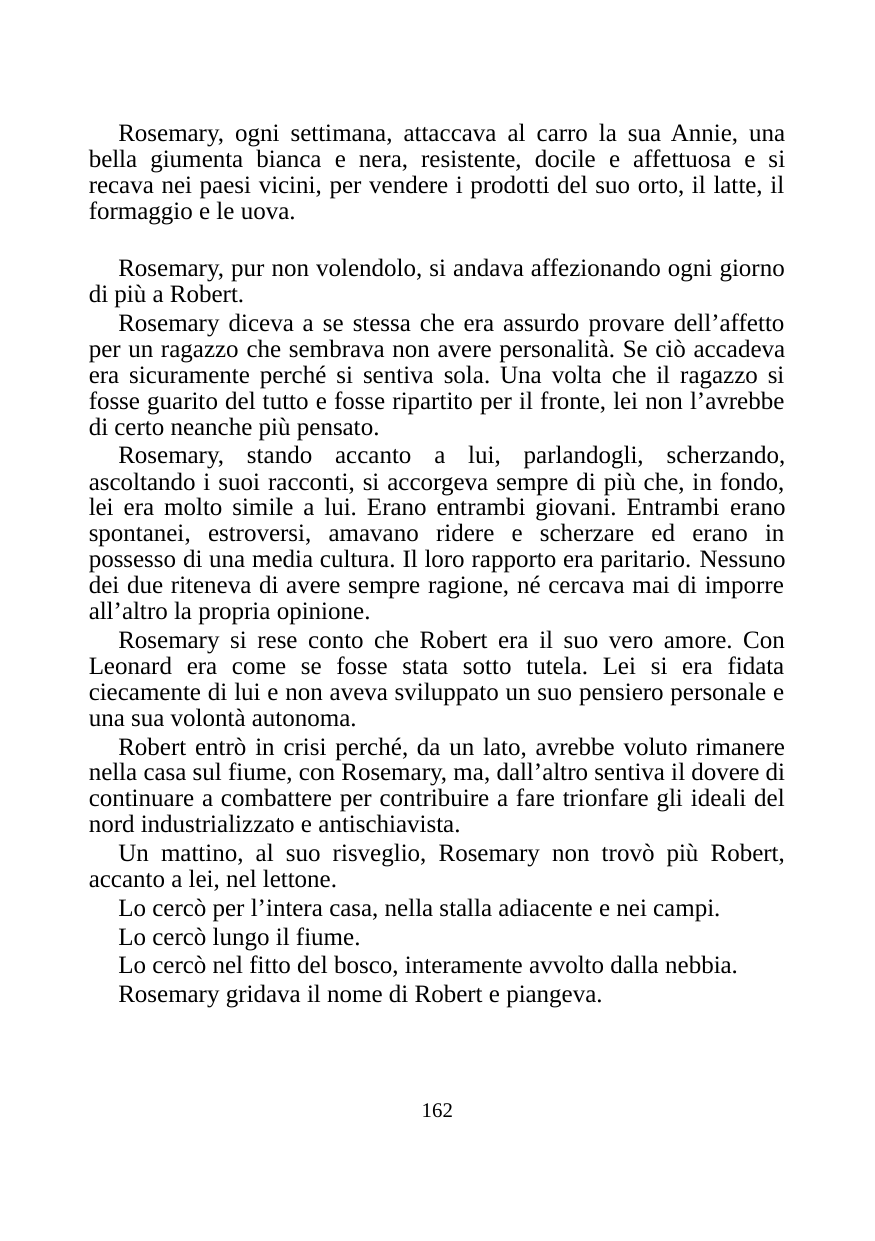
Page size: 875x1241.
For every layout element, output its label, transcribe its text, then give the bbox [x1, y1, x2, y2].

text Rosemary gridava il nome di Robert e piangeva. [88, 979, 786, 1008]
text Lo cercò nel fitto del bosco, interamente avvolto dalla nebbia. [88, 950, 786, 979]
text Rosemary si rese conto che Robert era il suo vero amore. Con Leonard era come se fosse stata sotto tutela. Lei si era fidata ciecamente di lui e non aveva sviluppato un suo pensiero personale e una sua volontà autonoma. [88, 625, 786, 732]
text Lo cercò per l’intera casa, nella stalla adiacente e nei campi. [88, 893, 786, 922]
text Lo cercò lungo il fiume. [88, 922, 786, 950]
text Rosemary diceva a se stessa che era assurdo provare dell’affetto per un ragazzo che sembrava non avere personalità. Se ciò accadeva era sicuramente perché si sentiva sola. Una volta che il ragazzo si fosse guarito del tutto e fosse ripartito per il fronte, lei non l’avrebbe di certo neanche più pensato. [88, 308, 786, 441]
text Robert entrò in crisi perché, da un lato, avrebbe voluto rimanere nella casa sul fiume, con Rosemary, ma, dall’altro sentiva il dovere di continuare a combattere per contribuire a fare trionfare gli ideali del nord industrializzato e antischiavista. [88, 732, 786, 838]
text Rosemary, ogni settimana, attaccava al carro la sua Annie, una bella giumenta bianca e nera, resistente, docile e affettuosa e si recava nei paesi vicini, per vendere i prodotti del suo orto, il latte, il formaggio e le uova. [88, 118, 786, 225]
text Rosemary, stando accanto a lui, parlandogli, scherzando, ascoltando i suoi racconti, si accorgeva sempre di più che, in fondo, lei era molto simile a lui. Erano entrambi giovani. Entrambi erano spontanei, estroversi, amavano ridere e scherzare ed erano in possesso di una media cultura. Il loro rapporto era paritario. Nessuno dei due riteneva di avere sempre ragione, né cercava mai di imporre all’altro la propria opinione. [88, 441, 786, 625]
text Rosemary, pur non volendolo, si andava affezionando ogni giorno di più a Robert. [88, 253, 786, 308]
text Un mattino, al suo risveglio, Rosemary non trovò più Robert, accanto a lei, nel lettone. [88, 838, 786, 893]
